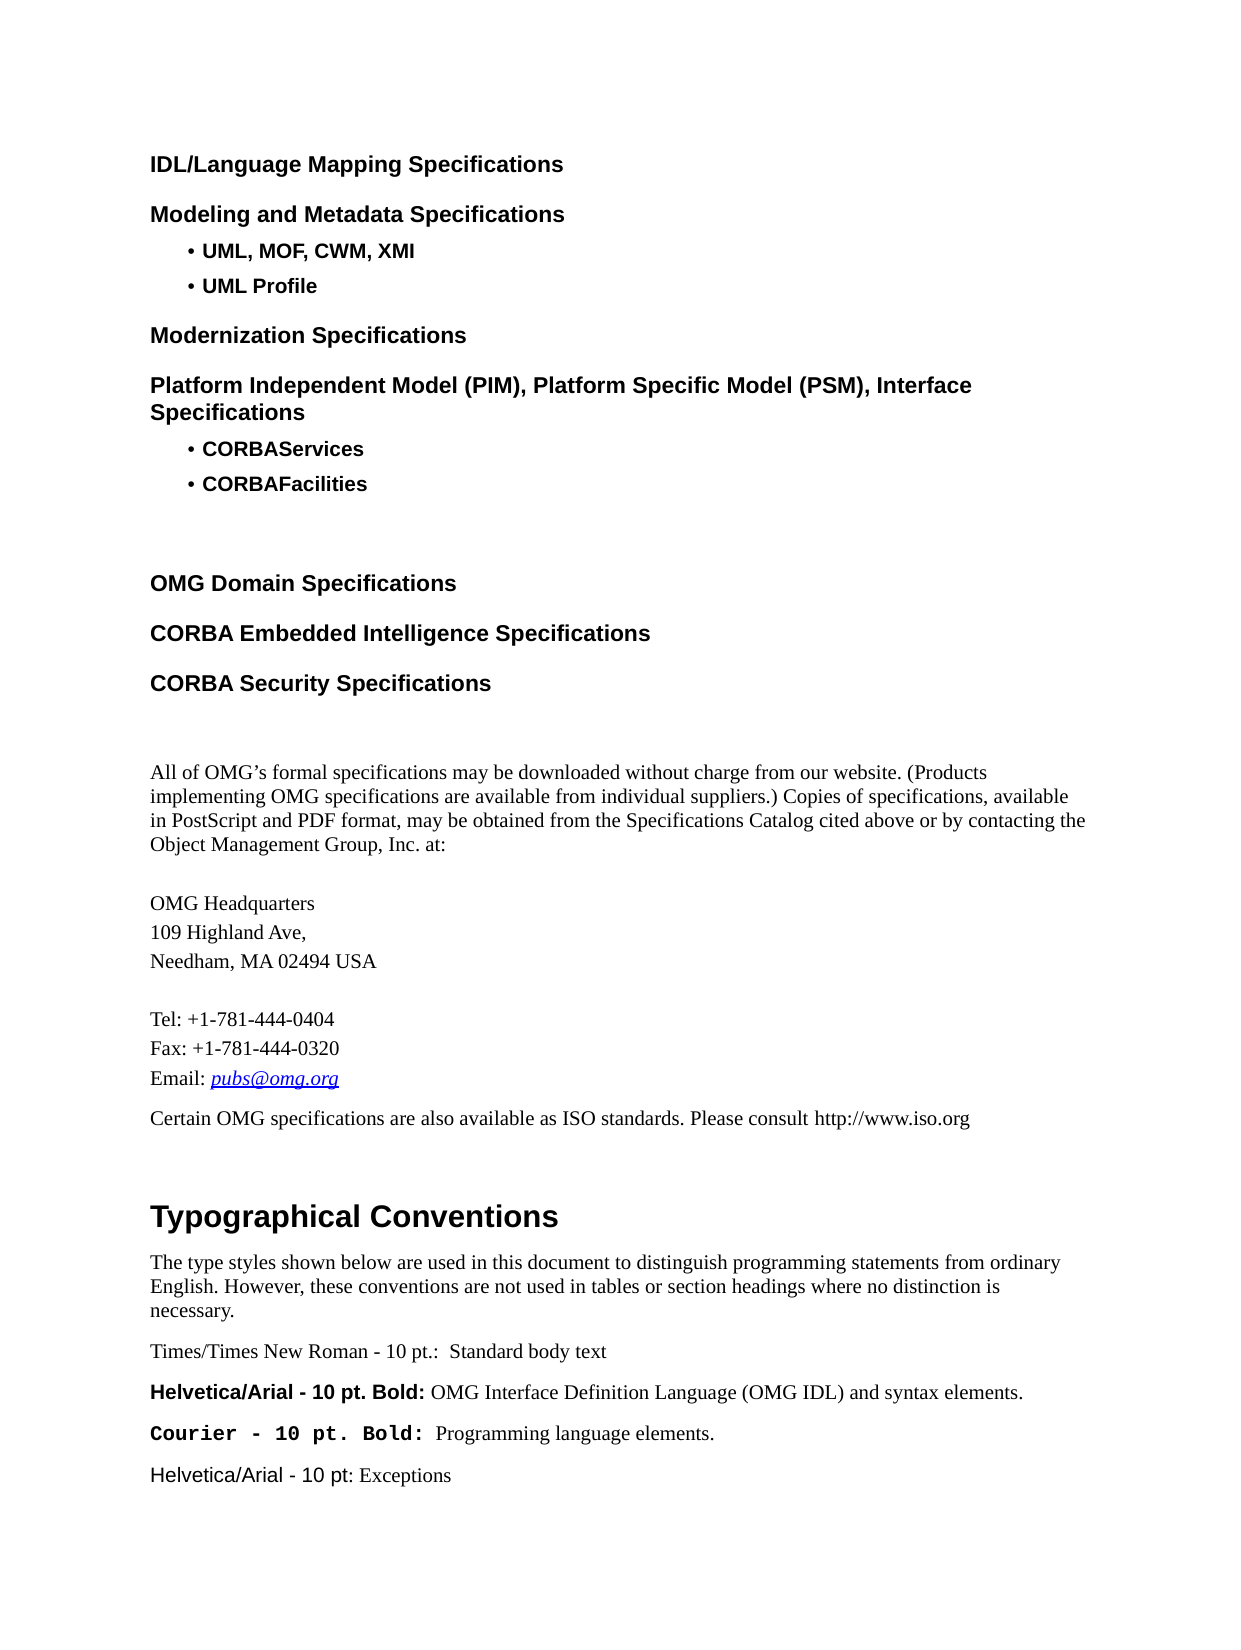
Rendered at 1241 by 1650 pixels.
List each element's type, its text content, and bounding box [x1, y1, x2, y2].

text All of OMG’s formal specifications may be downloaded without charge from our website. (Products implementing OMG specifications are available from individual suppliers.) Copies of specifications, available in PostScript and PDF format, may be obtained from the Specifications Catalog cited above or by contacting the Object Management Group, Inc. at: [150, 760, 1090, 856]
subtitle Platform Independent Model (PIM), Platform Specific Model (PSM), Interface Specifications [150, 371, 1090, 425]
subtitle CORBA Security Specifications [150, 669, 1090, 696]
text Times/Times New Roman - 10 pt.: Standard body text [150, 1339, 1090, 1363]
text OMG Headquarters [150, 885, 1090, 914]
text 109 Highland Ave, [150, 914, 1090, 944]
subtitle UML, MOF, CWM, XMI [187, 237, 1090, 262]
text Helvetica/Arial - 10 pt. Bold: OMG Interface Definition Language (OMG IDL) and syntax elements. [150, 1380, 1090, 1404]
subtitle CORBAFacilities [187, 471, 1090, 496]
text The type styles shown below are used in this document to distinguish programming statements from ordinary English. However, these conventions are not used in tables or section headings where no distinction is necessary. [150, 1250, 1090, 1322]
text Courier - 10 pt. Bold: Programming language elements. [150, 1421, 1090, 1446]
subtitle CORBA Embedded Intelligence Specifications [150, 619, 1090, 646]
text Tel: +1-781-444-0404 [150, 1002, 1090, 1031]
text Certain OMG specifications are also available as ISO standards. Please consult http://www.iso.org [150, 1106, 1090, 1130]
subtitle Modeling and Metadata Specifications [150, 200, 1090, 227]
text Email: pubs@omg.org [150, 1060, 1090, 1089]
subtitle Modernization Specifications [150, 321, 1090, 348]
text Fax: +1-781-444-0320 [150, 1031, 1090, 1060]
subtitle CORBAServices [187, 435, 1090, 460]
subtitle UML Profile [187, 273, 1090, 298]
subtitle OMG Domain Specifications [150, 569, 1090, 596]
text Typographical Conventions [150, 1198, 1090, 1234]
text Helvetica/Arial - 10 pt: Exceptions [150, 1463, 1090, 1487]
subtitle IDL/Language Mapping Specifications [150, 150, 1090, 177]
text Needham, MA 02494 USA [150, 944, 1090, 973]
